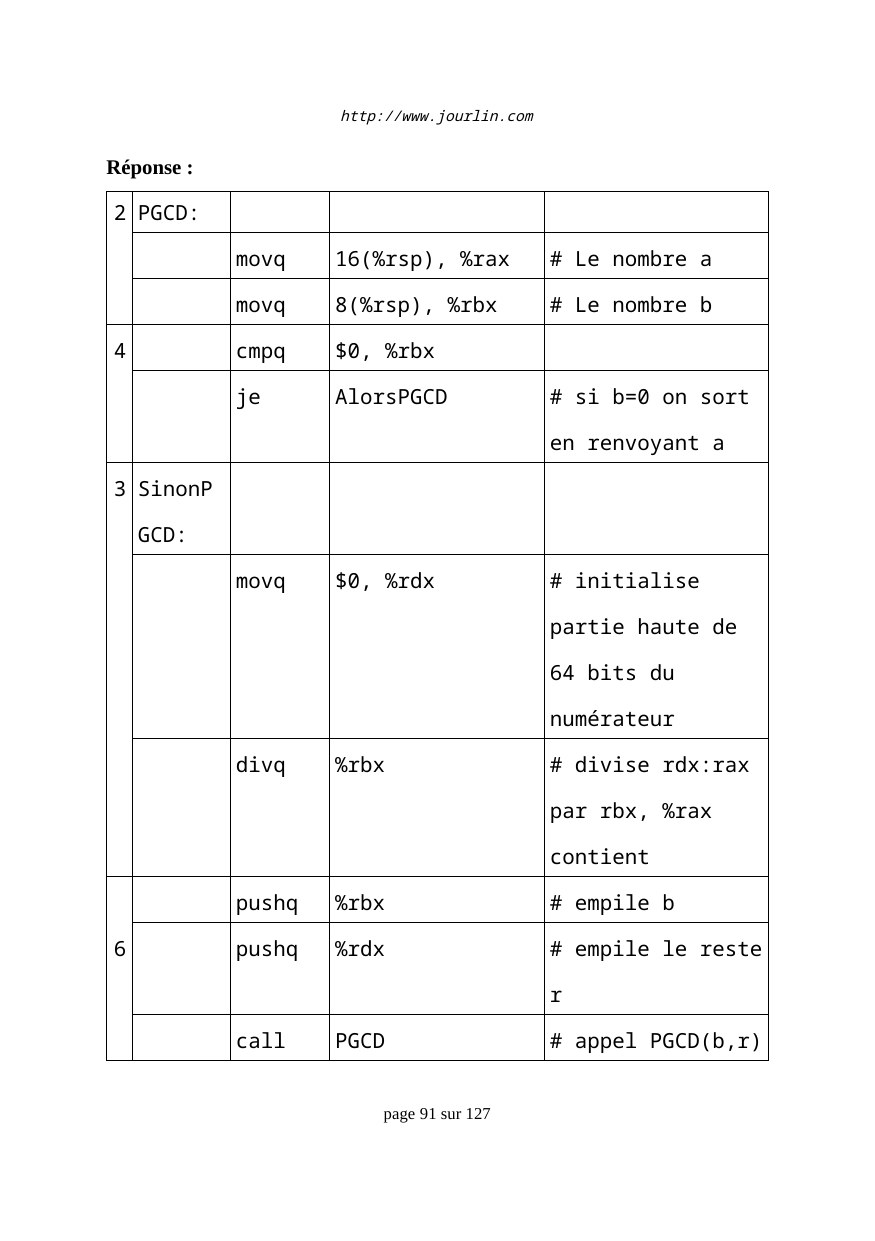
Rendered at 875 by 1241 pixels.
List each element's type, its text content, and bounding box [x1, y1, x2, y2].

table_header [545, 192, 768, 232]
table_cell [133, 279, 230, 324]
table_cell [133, 325, 230, 370]
table_cell pushq [231, 877, 329, 922]
table_cell # empile b [545, 877, 768, 922]
table_cell je [231, 371, 329, 462]
table_cell divq [231, 739, 329, 876]
table_cell [133, 923, 230, 1014]
table_cell # divise rdx:rax par rbx, %rax contient [545, 739, 768, 876]
table_cell $0, %rdx [330, 555, 544, 738]
table_cell [133, 739, 230, 876]
table_cell # Le nombre b [545, 279, 768, 324]
table_cell %rbx [330, 877, 544, 922]
table_cell # empile le reste r [545, 923, 768, 1014]
table_cell movq [231, 279, 329, 324]
table_cell [133, 233, 230, 278]
table_cell [545, 463, 768, 554]
table_cell [133, 371, 230, 462]
table_cell 8(%rsp), %rbx [330, 279, 544, 324]
table_header [330, 192, 544, 232]
table_cell call [231, 1015, 329, 1060]
table_cell 6 [107, 877, 132, 1060]
table_cell [545, 325, 768, 370]
table_cell cmpq [231, 325, 329, 370]
table_cell SinonPGCD: [133, 463, 230, 554]
table_cell movq [231, 233, 329, 278]
table_cell [133, 555, 230, 738]
table_cell $0, %rbx [330, 325, 544, 370]
table_cell pushq [231, 923, 329, 1014]
table_cell 3 [107, 463, 132, 876]
table_cell # Le nombre a [545, 233, 768, 278]
table_cell %rdx [330, 923, 544, 1014]
table_cell 4 [107, 325, 132, 462]
table_cell # si b=0 on sort en renvoyant a [545, 371, 768, 462]
table_header PGCD: [133, 192, 230, 232]
table_cell [133, 1015, 230, 1060]
text Réponse : [106, 156, 768, 178]
table_cell [231, 463, 329, 554]
table_cell # appel PGCD(b,r) [545, 1015, 768, 1060]
table_cell movq [231, 555, 329, 738]
table_header 2 [107, 192, 132, 324]
table_cell %rbx [330, 739, 544, 876]
table_cell PGCD [330, 1015, 544, 1060]
table_cell [330, 463, 544, 554]
table_cell 16(%rsp), %rax [330, 233, 544, 278]
table_header [231, 192, 329, 232]
table_cell AlorsPGCD [330, 371, 544, 462]
table_cell # initialise partie haute de 64 bits du numérateur [545, 555, 768, 738]
table_cell [133, 877, 230, 922]
